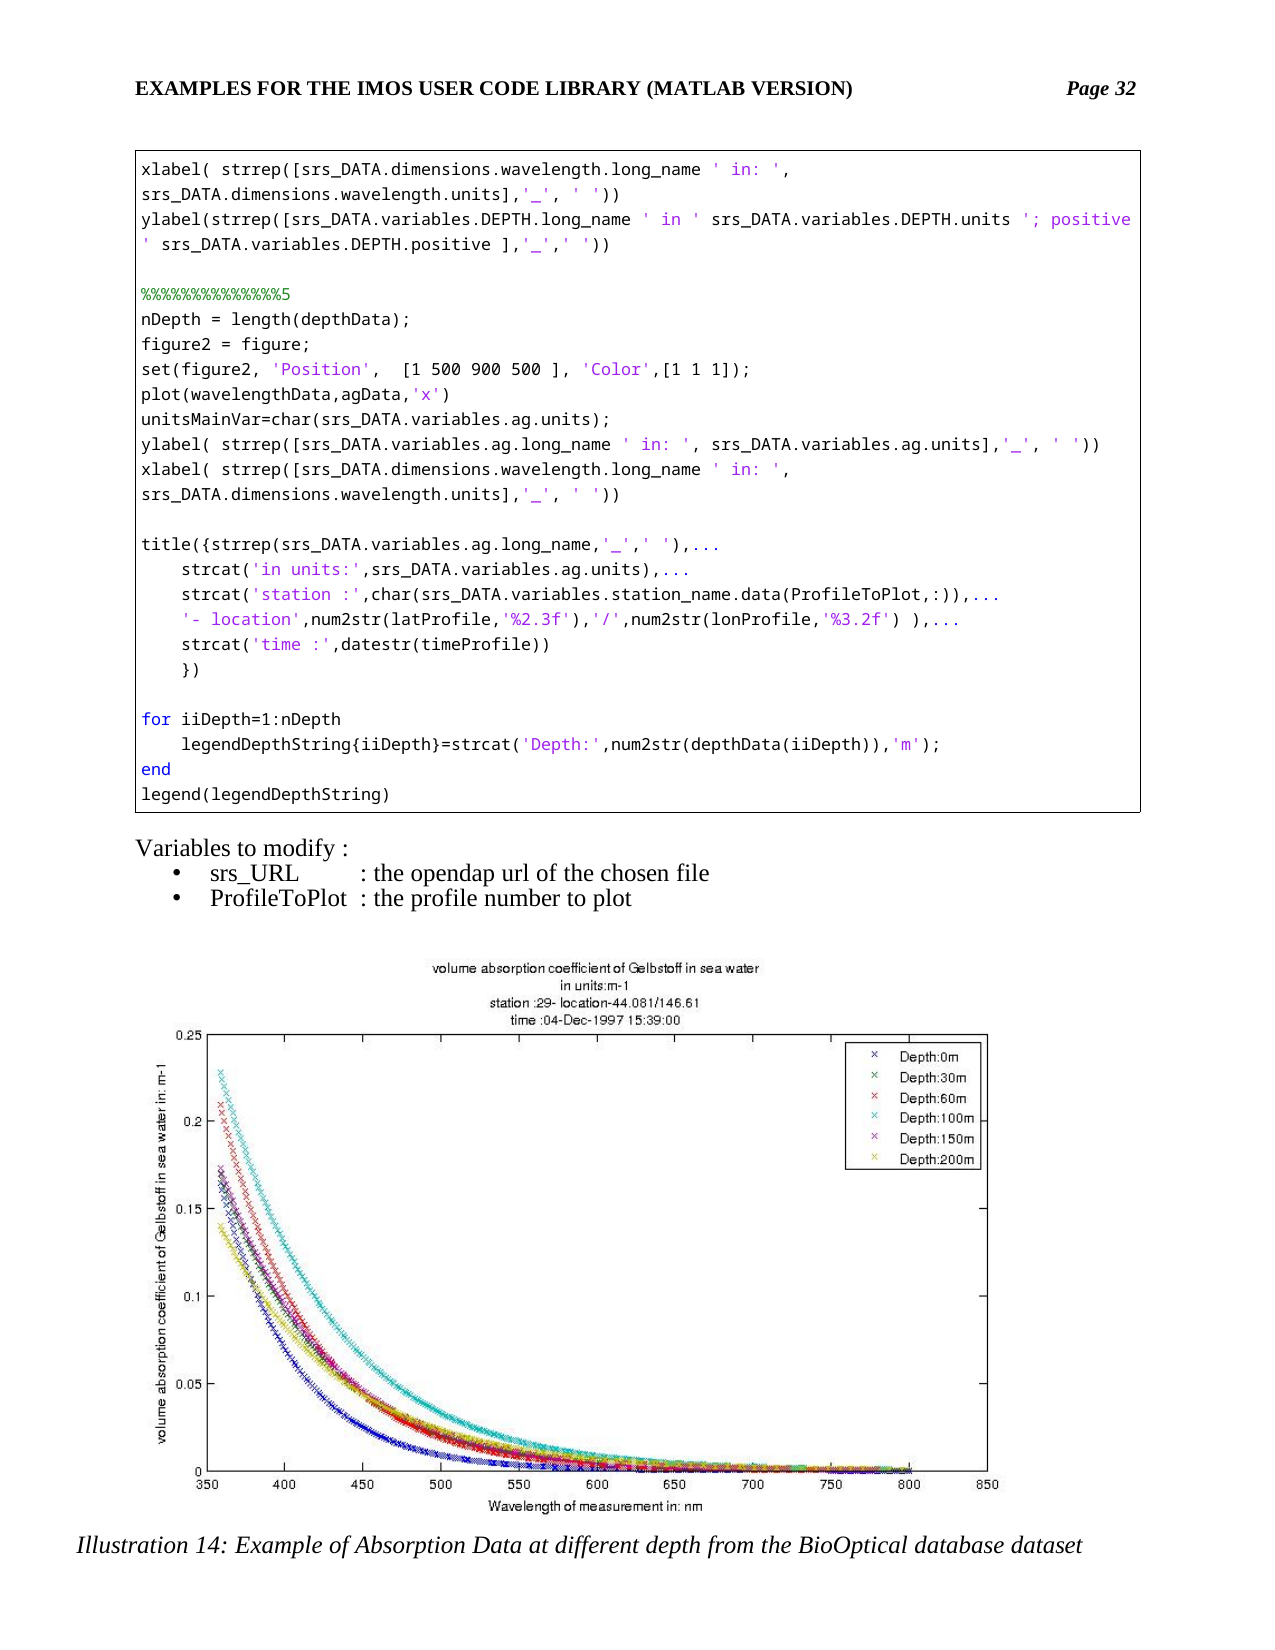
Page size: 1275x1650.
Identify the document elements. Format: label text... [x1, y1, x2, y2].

text Illustration 14: Example of Absorption Data at different depth from the BioOptical database dataset [76, 1534, 1211, 1558]
list ProfileToPlot : the profile number to plot [172, 887, 1140, 912]
list srs_URL : the opendap url of the chosen file [172, 862, 1140, 887]
picture [76, 958, 1082, 1534]
table_header xlabel( strrep([srs_DATA.dimensions.wavelength.long_name ' in: ', srs_DATA.dimensions.wavelength.units],'_', ' ')) ylabel(strrep([srs_DATA.variables.DEPTH.long_name ' in ' srs_DATA.variables.DEPTH.units '; positive ' srs_DATA.variables.DEPTH.positive ],'_',' ')) %%%%%%%%%%%%%%5 nDepth = length(depthData); figure2 = figure; set(figure2, 'Position', [1 500 900 500 ], 'Color',[1 1 1]); plot(wavelengthData,agData,'x') unitsMainVar=char(srs_DATA.variables.ag.units); ylabel( strrep([srs_DATA.variables.ag.long_name ' in: ', srs_DATA.variables.ag.units],'_', ' ')) xlabel( strrep([srs_DATA.dimensions.wavelength.long_name ' in: ', srs_DATA.dimensions.wavelength.units],'_', ' ')) title({strrep(srs_DATA.variables.ag.long_name,'_',' '),... strcat('in units:',srs_DATA.variables.ag.units),... strcat('station :',char(srs_DATA.variables.station_name.data(ProfileToPlot,:)),... '- location',num2str(latProfile,'%2.3f'),'/',num2str(lonProfile,'%3.2f') ),... strcat('time :',datestr(timeProfile)) }) for iiDepth=1:nDepth legendDepthString{iiDepth}=strcat('Depth:',num2str(depthData(iiDepth)),'m'); end legend(legendDepthString) [136, 151, 1140, 812]
text Variables to modify : [135, 837, 1140, 862]
